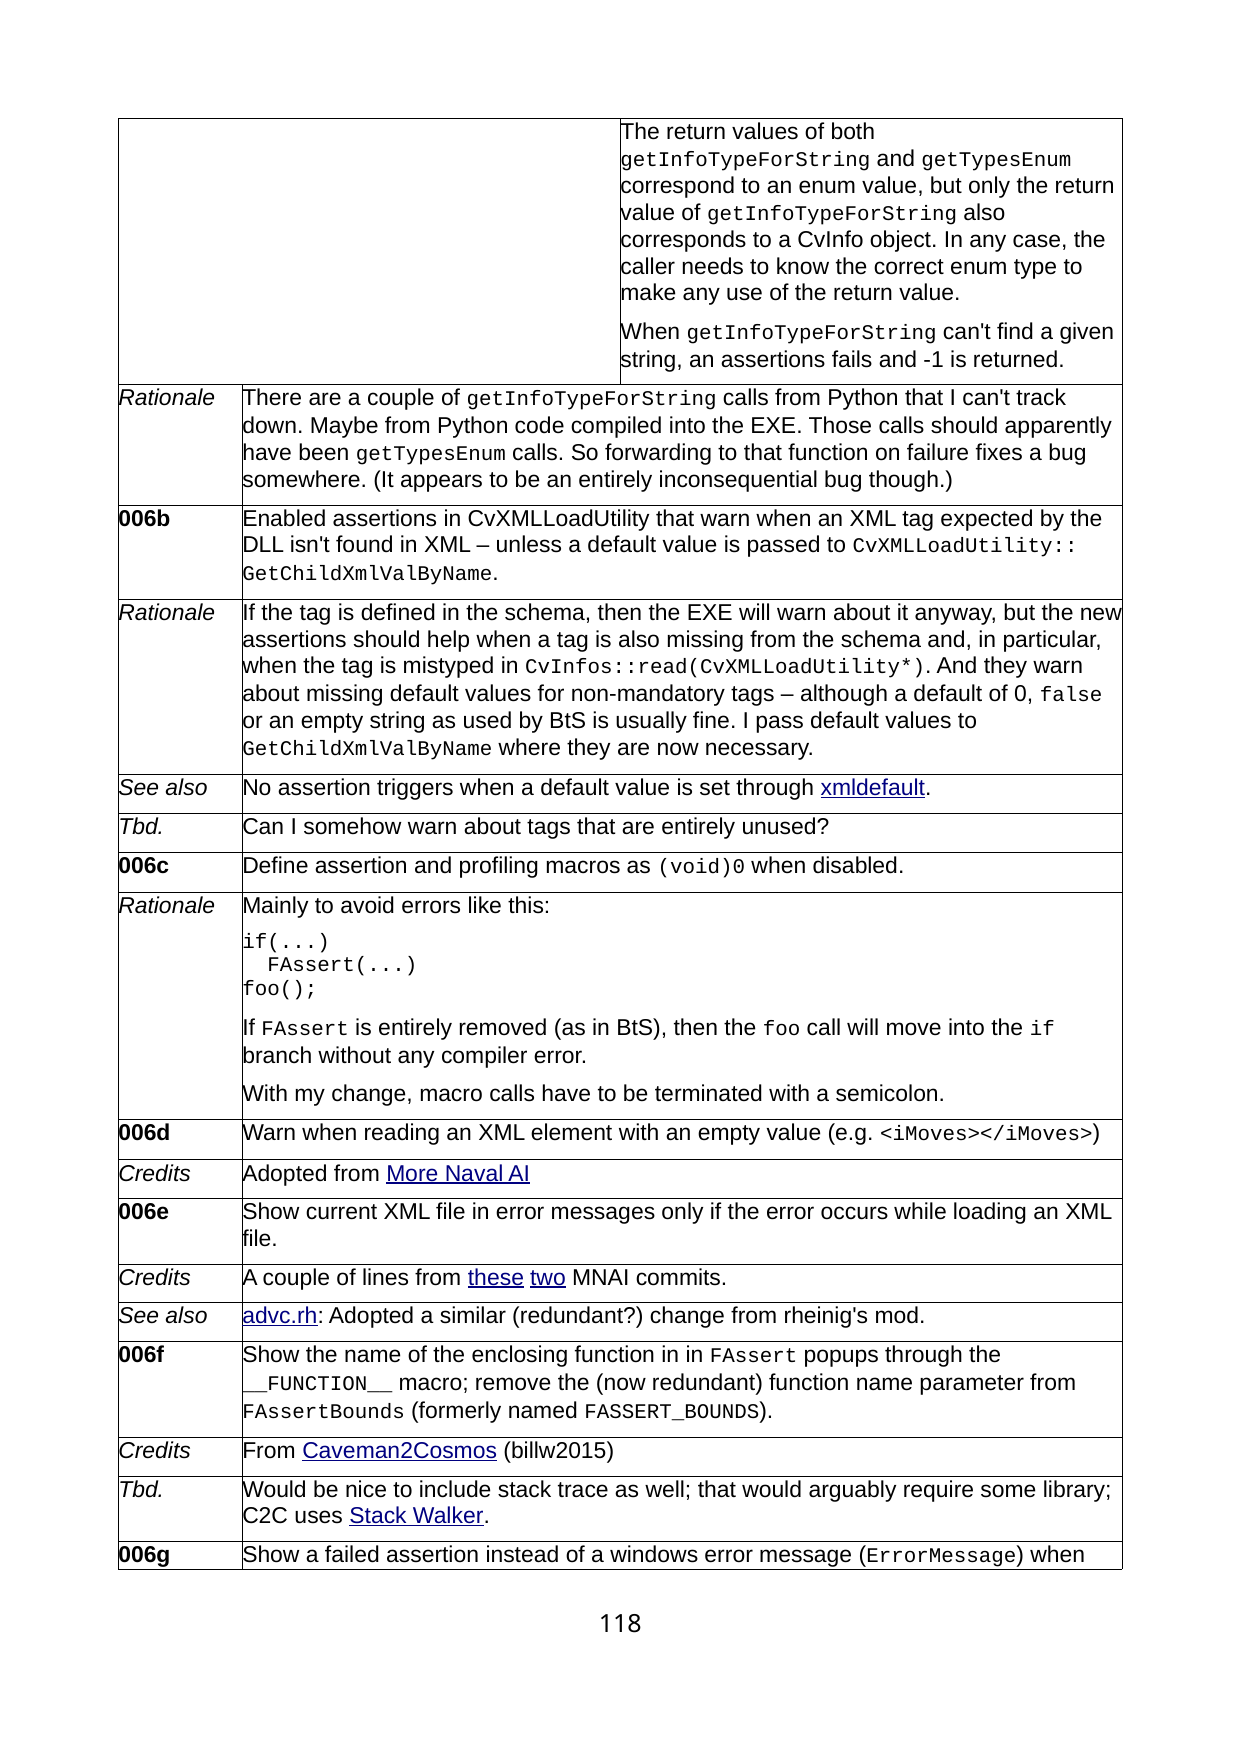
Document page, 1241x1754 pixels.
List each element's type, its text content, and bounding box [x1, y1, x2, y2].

table_cell Credits [119, 1160, 242, 1198]
table_cell Show a failed assertion instead of a windows error message (ErrorMessage) when [243, 1542, 1122, 1569]
table_cell Rationale [119, 893, 242, 1119]
table_cell 006e [119, 1199, 242, 1263]
table_cell Tbd. [119, 814, 242, 852]
table_cell From Caveman2Cosmos (billw2015) [243, 1438, 1122, 1476]
table_cell A couple of lines from these two MNAI commits. [243, 1265, 1122, 1302]
table_cell Warn when reading an XML element with an empty value (e.g. <iMoves></iMoves>) [243, 1120, 1122, 1159]
table_cell 006d [119, 1120, 242, 1159]
table_cell 006f [119, 1342, 242, 1437]
table_cell See also [119, 1303, 242, 1341]
table_cell Define assertion and profiling macros as (void)0 when disabled. [243, 853, 1122, 892]
table_cell If the tag is defined in the schema, then the EXE will warn about it anyway, but the new assertions should help when a tag is also missing from the schema and, in particular, when the tag is mistyped in CvInfos::read(CvXMLLoadUtility*). And they warn about missing default values for non-mandatory tags – although a default of 0, false or an empty string as used by BtS is usually fine. I pass default values to GetChildXmlValByName where they are now necessary. [243, 600, 1122, 774]
table_cell Rationale [119, 385, 242, 505]
table_cell Tbd. [119, 1477, 242, 1541]
table_cell No assertion triggers when a default value is set through xmldefault. [243, 775, 1122, 813]
table_cell advc.rh: Adopted a similar (redundant?) change from rheinig's mod. [243, 1303, 1122, 1341]
table_cell Show the name of the enclosing function in in FAssert popups through the __FUNCTION__ macro; remove the (now redundant) function name parameter from FAssertBounds (formerly named FASSERT_BOUNDS). [243, 1342, 1122, 1437]
table_cell Credits [119, 1438, 242, 1476]
table_cell Credits [119, 1265, 242, 1302]
table_cell Can I somehow warn about tags that are entirely unused? [243, 814, 1122, 852]
table_cell 006c [119, 853, 242, 892]
table_cell See also [119, 775, 242, 813]
table_cell There are a couple of getInfoTypeForString calls from Python that I can't track down. Maybe from Python code compiled into the EXE. Those calls should apparently have been getTypesEnum calls. So forwarding to that function on failure fixes a bug somewhere. (It appears to be an entirely inconsequential bug though.) [243, 385, 1122, 505]
table_cell Mainly to avoid errors like this: if(...) FAssert(...) foo(); If FAssert is entirely removed (as in BtS), then the foo call will move into the if branch without any compiler error. With my change, macro calls have to be terminated with a semicolon. [243, 893, 1122, 1119]
table_cell 006g [119, 1542, 242, 1569]
table_cell 006b [119, 506, 242, 599]
table_cell The return values of both getInfoTypeForString and getTypesEnum correspond to an enum value, but only the return value of getInfoTypeForString also corresponds to a CvInfo object. In any case, the caller needs to know the correct enum type to make any use of the return value. When getInfoTypeForString can't find a given string, an assertions fails and -1 is returned. [621, 119, 1122, 384]
table_cell Enabled assertions in CvXMLLoadUtility that warn when an XML tag expected by the DLL isn't found in XML – unless a default value is passed to CvXMLLoadUtility:: GetChildXmlValByName. [243, 506, 1122, 599]
table_cell [119, 119, 620, 384]
table_cell Would be nice to include stack trace as well; that would arguably require some library; C2C uses Stack Walker. [243, 1477, 1122, 1541]
table_cell Adopted from More Naval AI [243, 1160, 1122, 1198]
table_cell Show current XML file in error messages only if the error occurs while loading an XML file. [243, 1199, 1122, 1263]
table_cell Rationale [119, 600, 242, 774]
